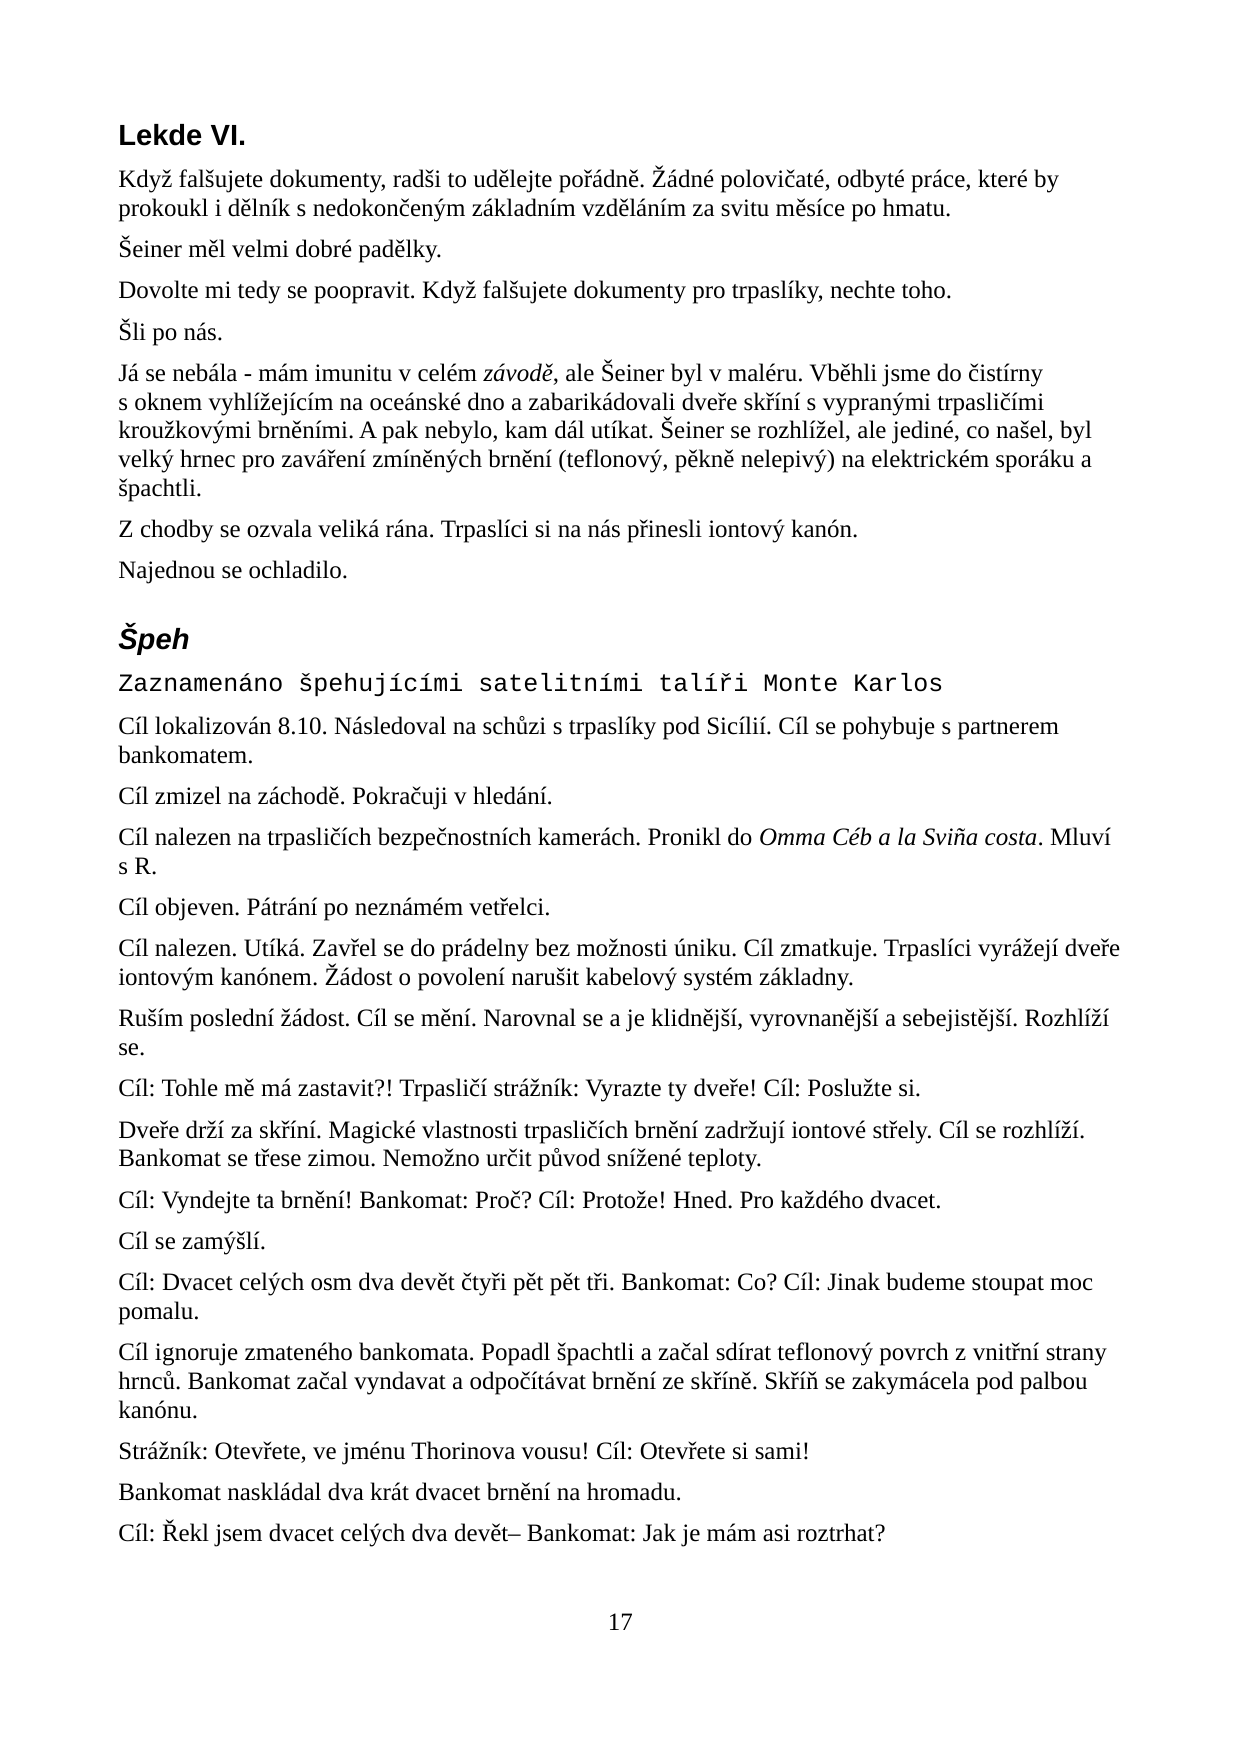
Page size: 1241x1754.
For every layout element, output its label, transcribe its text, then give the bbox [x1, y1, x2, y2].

text Cíl nalezen na trpasličích bezpečnostních kamerách. Pronikl do Omma Céb a la Sviña costa. Mluví s R. [118, 822, 1122, 880]
text Cíl se zamýšlí. [118, 1226, 1122, 1255]
text Cíl ignoruje zmateného bankomata. Popadl špachtli a začal sdírat teflonový povrch z vnitřní strany hrnců. Bankomat začal vyndavat a odpočítávat brnění ze skříně. Skříň se zakymácela pod palbou kanónu. [118, 1337, 1122, 1423]
text Najednou se ochladilo. [118, 555, 1122, 584]
text Dveře drží za skříní. Magické vlastnosti trpasličích brnění zadržují iontové střely. Cíl se rozhlíží. Bankomat se třese zimou. Nemožno určit původ snížené teploty. [118, 1115, 1122, 1172]
text Z chodby se ozvala veliká rána. Trpaslíci si na nás přinesli iontový kanón. [118, 514, 1122, 543]
text Cíl: Tohle mě má zastavit?! Trpasličí strážník: Vyrazte ty dveře! Cíl: Poslužte si. [118, 1073, 1122, 1102]
text Dovolte mi tedy se poopravit. Když falšujete dokumenty pro trpaslíky, nechte toho. [118, 275, 1122, 304]
text Cíl: Řekl jsem dvacet celých dva devět– Bankomat: Jak je mám asi roztrhat? [118, 1518, 1122, 1547]
text Cíl: Dvacet celých osm dva devět čtyři pět pět tři. Bankomat: Co? Cíl: Jinak budeme stoupat moc pomalu. [118, 1267, 1122, 1325]
text Když falšujete dokumenty, radši to udělejte pořádně. Žádné polovičaté, odbyté práce, které by prokoukl i dělník s nedokončeným základním vzděláním za svitu měsíce po hmatu. [118, 164, 1122, 222]
text Cíl: Vyndejte ta brnění! Bankomat: Proč? Cíl: Protože! Hned. Pro každého dvacet. [118, 1185, 1122, 1213]
subtitle Lekde VI. [118, 118, 1122, 152]
text Cíl lokalizován 8.10. Následoval na schůzi s trpaslíky pod Sicílií. Cíl se pohybuje s partnerem bankomatem. [118, 711, 1122, 768]
text Cíl objeven. Pátrání po neznámém vetřelci. [118, 892, 1122, 921]
text Bankomat naskládal dva krát dvacet brnění na hromadu. [118, 1477, 1122, 1506]
subtitle Špeh [118, 622, 1122, 655]
text Šeiner měl velmi dobré padělky. [118, 234, 1122, 263]
text Cíl nalezen. Utíká. Zavřel se do prádelny bez možnosti úniku. Cíl zmatkuje. Trpaslíci vyrážejí dveře iontovým kanónem. Žádost o povolení narušit kabelový systém základny. [118, 933, 1122, 991]
text Strážník: Otevřete, ve jménu Thorinova vousu! Cíl: Otevřete si sami! [118, 1436, 1122, 1465]
text Ruším poslední žádost. Cíl se mění. Narovnal se a je klidnější, vyrovnanější a sebejistější. Rozhlíží se. [118, 1003, 1122, 1061]
text Cíl zmizel na záchodě. Pokračuji v hledání. [118, 781, 1122, 810]
text Zaznamenáno špehujícími satelitními talíři Monte Karlos [118, 668, 1122, 698]
text Já se nebála - mám imunitu v celém závodě, ale Šeiner byl v maléru. Vběhli jsme do čistírny s oknem vyhlížejícím na oceánské dno a zabarikádovali dveře skříní s vypranými trpasličími kroužkovými brněními. A pak nebylo, kam dál utíkat. Šeiner se rozhlížel, ale jediné, co našel, byl velký hrnec pro zaváření zmíněných brnění (teflonový, pěkně nelepivý) na elektrickém sporáku a špachtli. [118, 358, 1122, 502]
text Šli po nás. [118, 317, 1122, 345]
